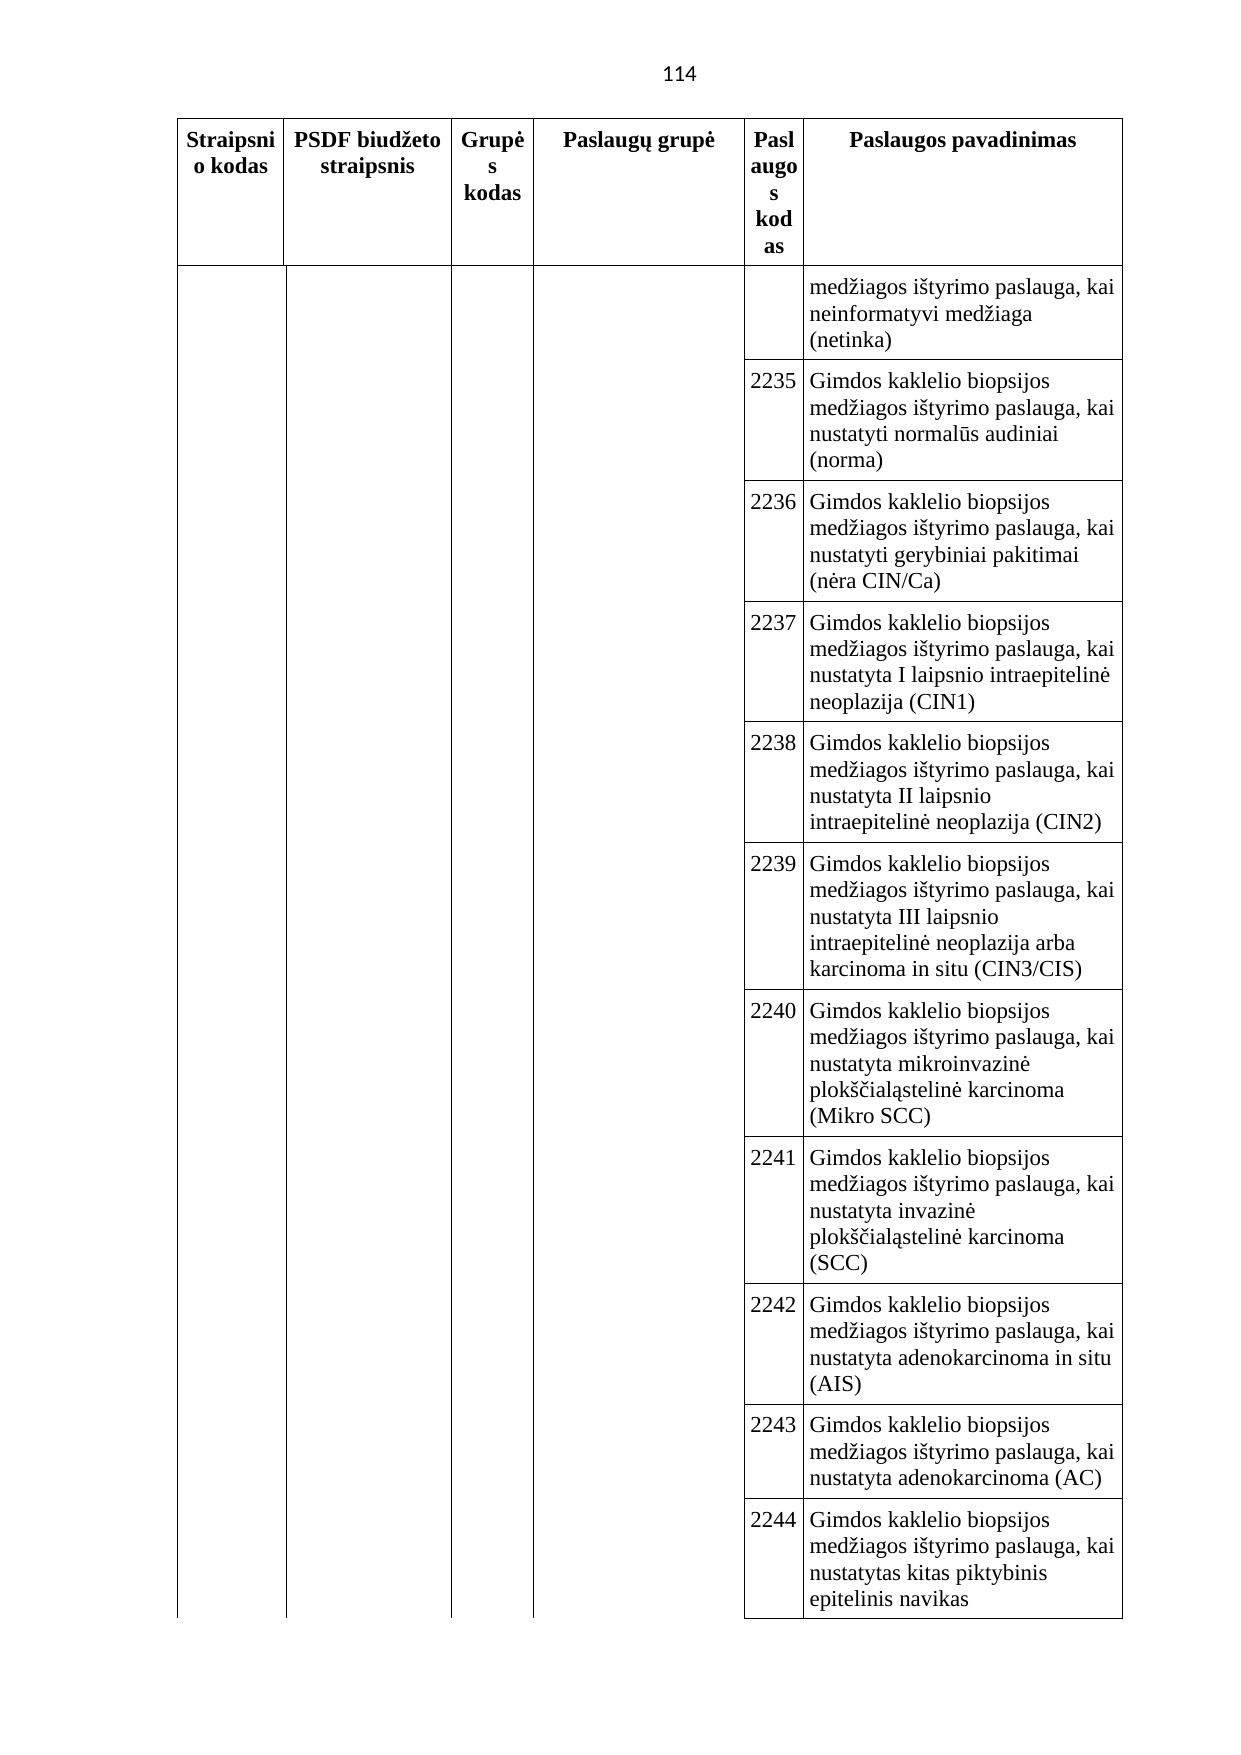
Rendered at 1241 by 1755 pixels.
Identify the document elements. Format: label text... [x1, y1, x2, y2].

table_cell [178, 1136, 286, 1283]
table_cell Gimdos kaklelio biopsijos medžiagos ištyrimo paslauga, kai nustatyta III laipsnio intraepitelinė neoplazija arba karcinoma in situ (CIN3/CIS) [804, 843, 1122, 989]
table_cell [287, 359, 451, 480]
table_cell Gimdos kaklelio biopsijos medžiagos ištyrimo paslauga, kai nustatyta II laipsnio intraepitelinė neoplazija (CIN2) [804, 722, 1122, 842]
table_cell [534, 601, 744, 721]
table_cell 2236 [745, 481, 803, 601]
table_cell [178, 1498, 286, 1618]
table_cell [534, 1498, 744, 1618]
table_cell [452, 1498, 533, 1618]
table_header Straipsnio kodas [178, 119, 283, 265]
table_cell [287, 1136, 451, 1283]
table_header PSDF biudžeto straipsnis [284, 119, 451, 265]
table_cell 2237 [745, 602, 803, 721]
table_cell [534, 1283, 744, 1403]
table_cell [178, 1283, 286, 1403]
table_cell [287, 1498, 451, 1618]
table_cell [534, 1136, 744, 1283]
table_cell [287, 1404, 451, 1498]
table_cell [452, 721, 533, 842]
table_cell 2241 [745, 1137, 803, 1283]
table_cell [452, 601, 533, 721]
table_cell 2240 [745, 990, 803, 1136]
table_cell [452, 1136, 533, 1283]
table_header Grupės kodas [452, 119, 533, 265]
table_header Paslaugos pavadinimas [804, 119, 1122, 265]
table_cell 2242 [745, 1284, 803, 1403]
table_cell [452, 359, 533, 480]
table_cell [745, 266, 803, 359]
table_cell medžiagos ištyrimo paslauga, kai neinformatyvi medžiaga (netinka) [804, 266, 1122, 359]
table_cell [287, 721, 451, 842]
table_cell 2244 [745, 1499, 803, 1618]
table_cell [178, 842, 286, 989]
table_cell 2239 [745, 843, 803, 989]
table_cell [178, 1404, 286, 1498]
table_header Paslaugos kodas [745, 119, 803, 265]
table_cell Gimdos kaklelio biopsijos medžiagos ištyrimo paslauga, kai nustatyti normalūs audiniai (norma) [804, 360, 1122, 480]
table_cell [287, 601, 451, 721]
table_cell 2243 [745, 1405, 803, 1498]
table_cell [534, 1404, 744, 1498]
table_cell [452, 1404, 533, 1498]
table_cell [534, 989, 744, 1136]
table_cell 2235 [745, 360, 803, 480]
table_cell Gimdos kaklelio biopsijos medžiagos ištyrimo paslauga, kai nustatyta mikroinvazinė plokščialąstelinė karcinoma (Mikro SCC) [804, 990, 1122, 1136]
table_cell Gimdos kaklelio biopsijos medžiagos ištyrimo paslauga, kai nustatyta adenokarcinoma (AC) [804, 1405, 1122, 1498]
table_cell [534, 266, 744, 359]
table_cell [178, 359, 286, 480]
table_cell [287, 266, 451, 359]
table_cell [178, 721, 286, 842]
table_cell [452, 480, 533, 601]
table_cell [534, 721, 744, 842]
table_cell [452, 266, 533, 359]
table_cell Gimdos kaklelio biopsijos medžiagos ištyrimo paslauga, kai nustatyta invazinė plokščialąstelinė karcinoma (SCC) [804, 1137, 1122, 1283]
table_cell [178, 480, 286, 601]
table_cell [534, 359, 744, 480]
table_cell [287, 842, 451, 989]
table_cell Gimdos kaklelio biopsijos medžiagos ištyrimo paslauga, kai nustatyta adenokarcinoma in situ (AIS) [804, 1284, 1122, 1403]
table_cell [534, 842, 744, 989]
table_header Paslaugų grupė [534, 119, 744, 265]
table_cell [287, 989, 451, 1136]
table_cell 2238 [745, 722, 803, 842]
table_cell [452, 1283, 533, 1403]
table_cell [178, 989, 286, 1136]
table_cell [178, 266, 286, 359]
table_cell Gimdos kaklelio biopsijos medžiagos ištyrimo paslauga, kai nustatyta I laipsnio intraepitelinė neoplazija (CIN1) [804, 602, 1122, 721]
table_cell [287, 1283, 451, 1403]
table_cell [452, 989, 533, 1136]
table_cell [452, 842, 533, 989]
table_cell [287, 480, 451, 601]
table_cell [178, 601, 286, 721]
table_cell Gimdos kaklelio biopsijos medžiagos ištyrimo paslauga, kai nustatyti gerybiniai pakitimai (nėra CIN/Ca) [804, 481, 1122, 601]
table_cell Gimdos kaklelio biopsijos medžiagos ištyrimo paslauga, kai nustatytas kitas piktybinis epitelinis navikas [804, 1499, 1122, 1618]
table_cell [534, 480, 744, 601]
